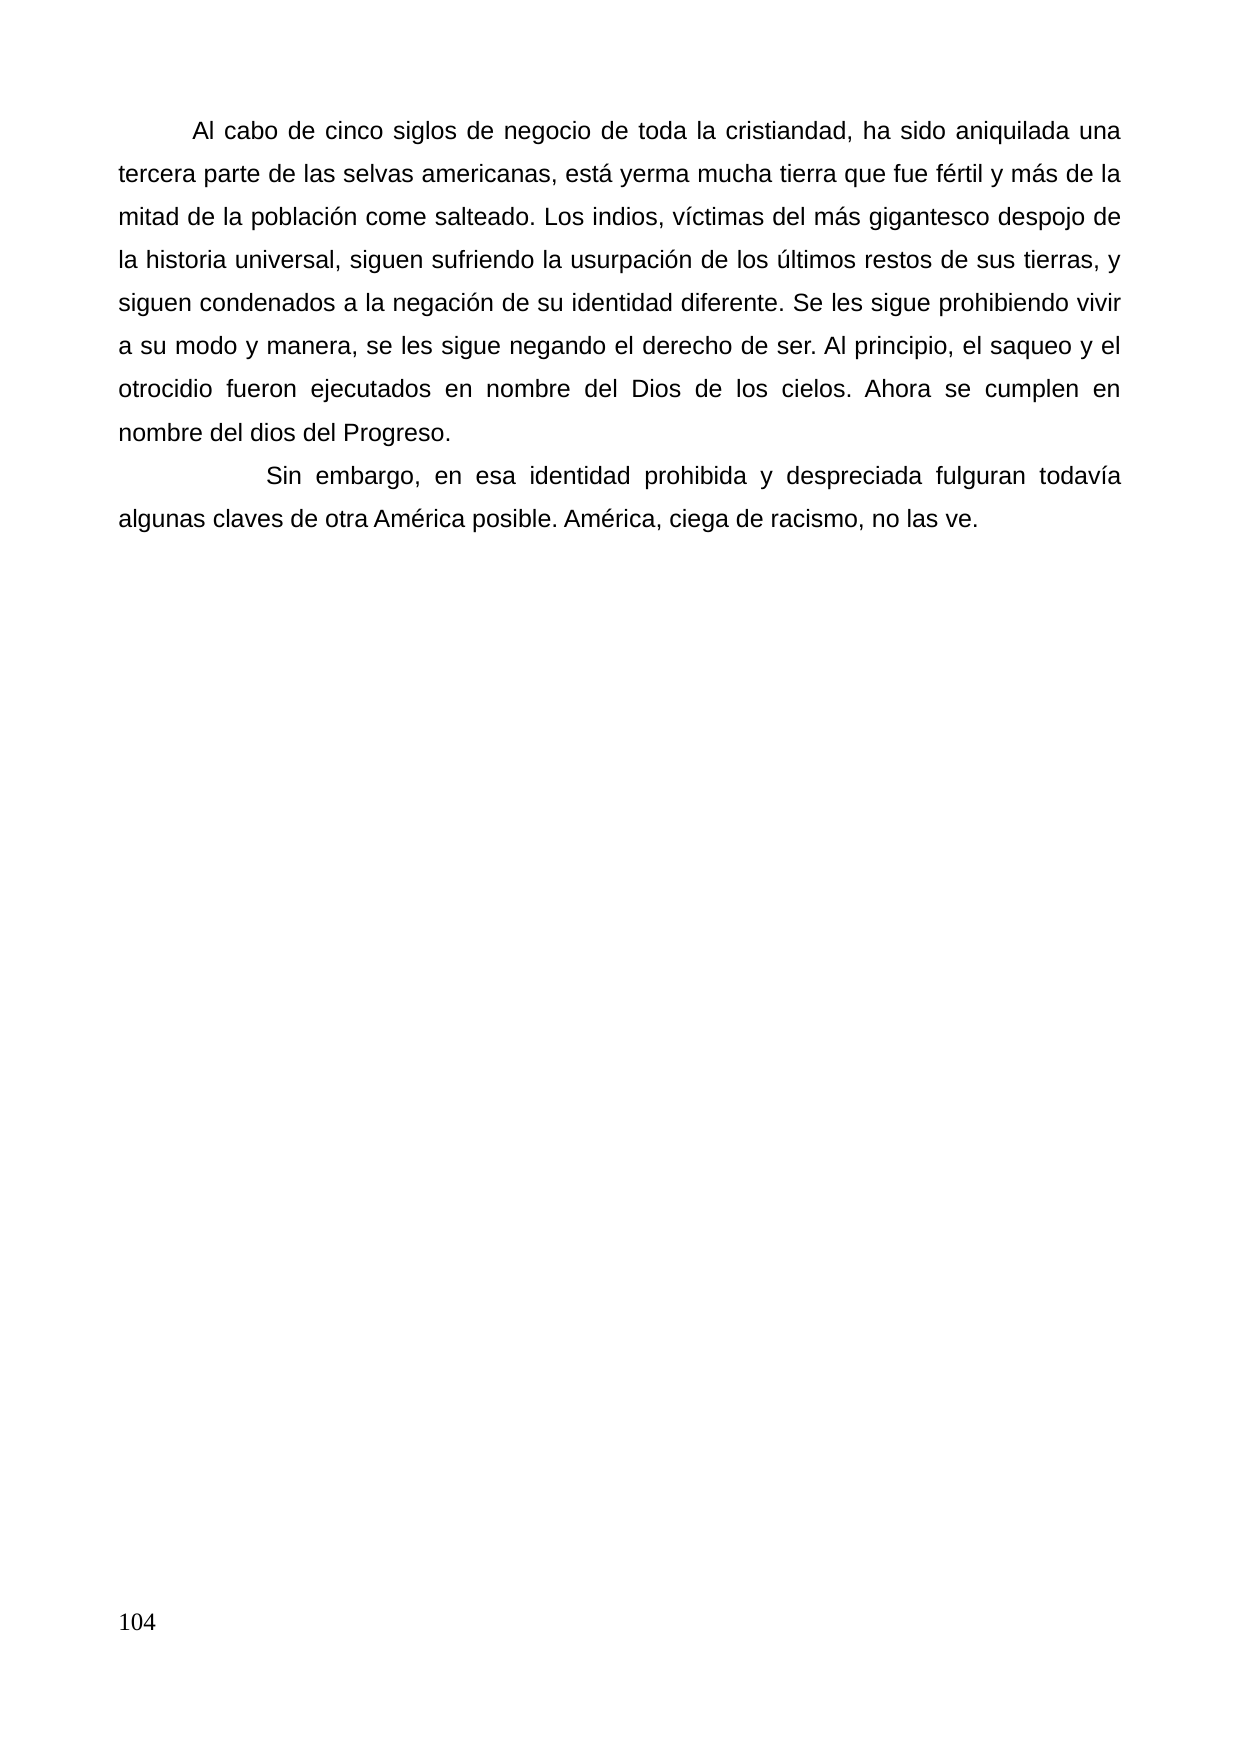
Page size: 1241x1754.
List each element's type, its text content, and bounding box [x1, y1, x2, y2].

text Al cabo de cinco siglos de negocio de toda la cristiandad, ha sido aniquilada una tercera parte de las selvas americanas, está yerma mucha tierra que fue fértil y más de la mitad de la población come salteado. Los indios, víctimas del más gigantesco despojo de la historia universal, siguen sufriendo la usurpación de los últimos restos de sus tierras, y siguen condenados a la negación de su identidad diferente. Se les sigue prohibiendo vivir a su modo y manera, se les sigue negando el derecho de ser. Al principio, el saqueo y el otrocidio fueron ejecutados en nombre del Dios de los cielos. Ahora se cumplen en nombre del dios del Progreso. [118, 116, 1123, 446]
text Sin embargo, en esa identidad prohibida y despreciada fulguran todavía algunas claves de otra América posible. América, ciega de racismo, no las ve. [118, 461, 1123, 532]
